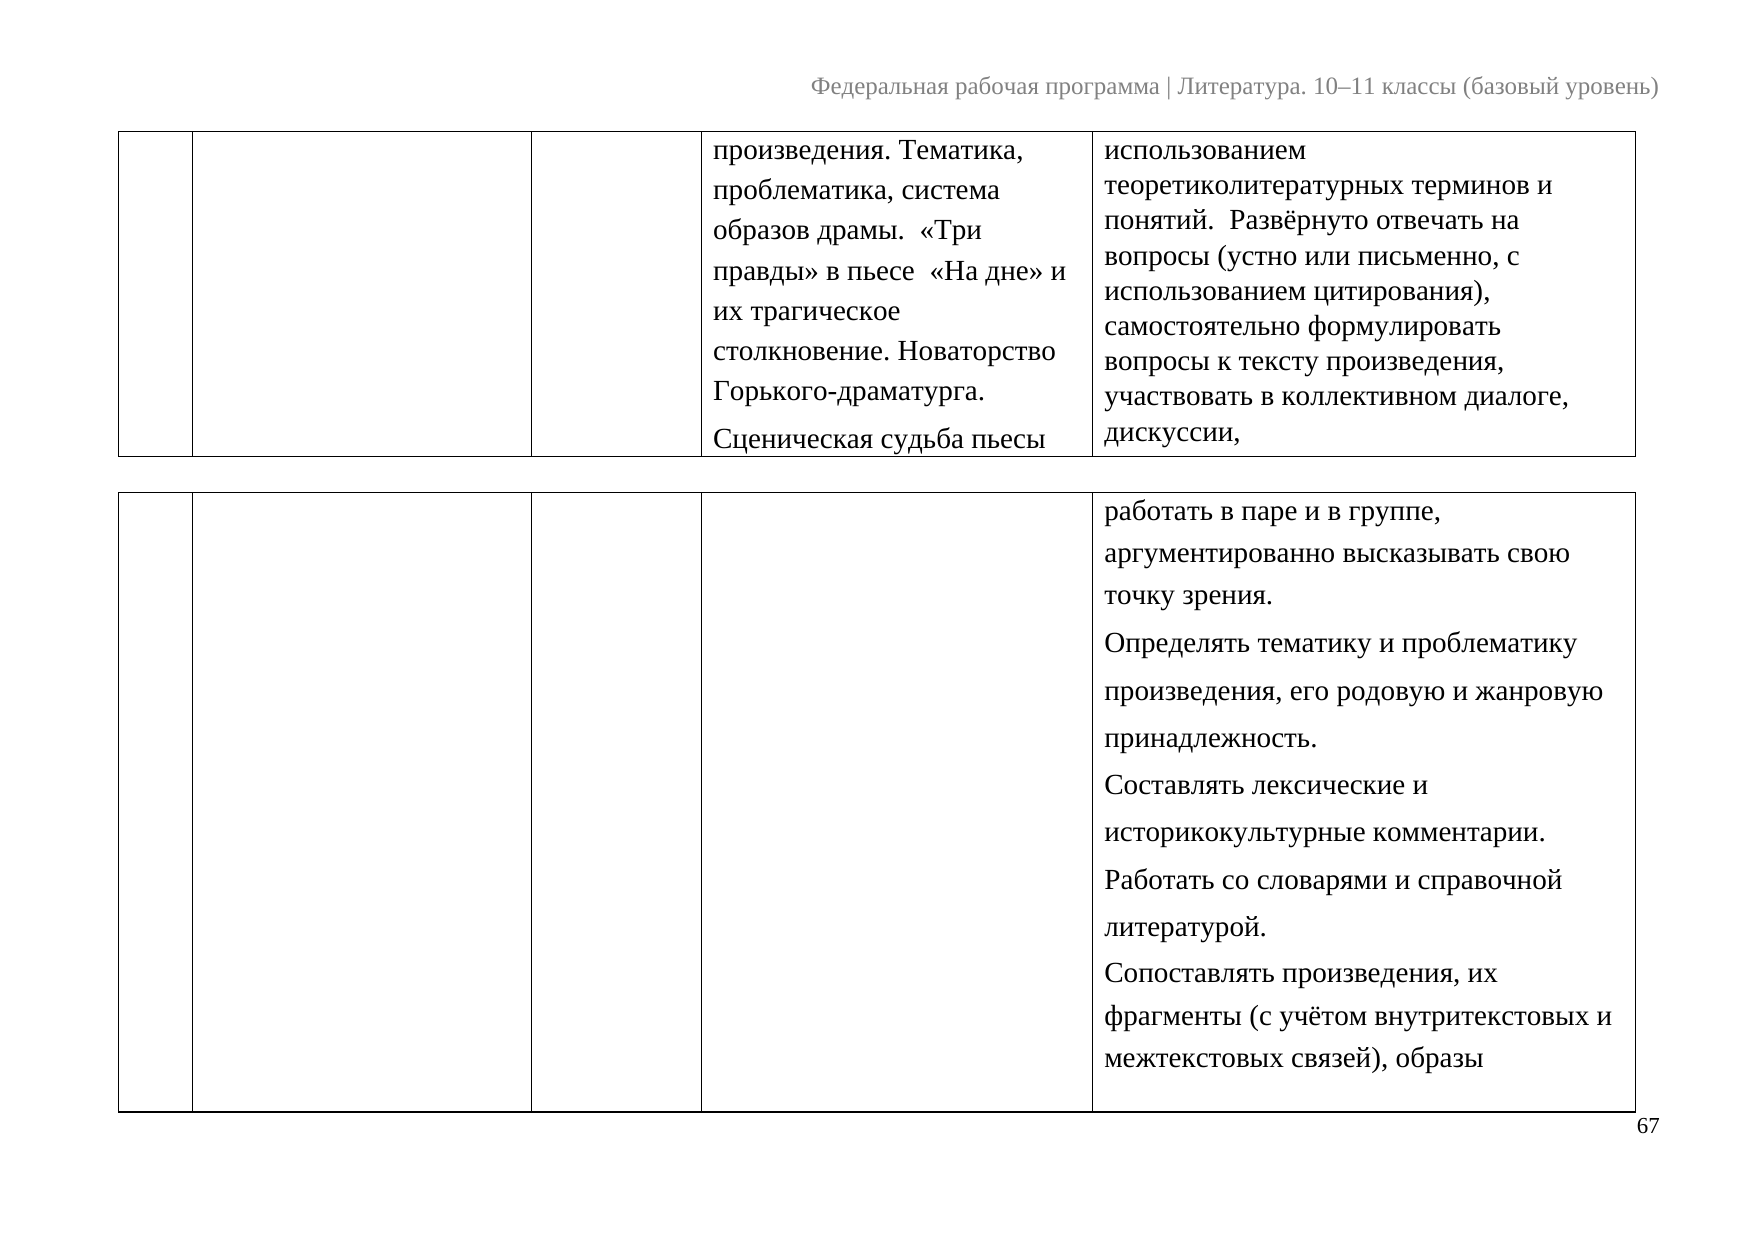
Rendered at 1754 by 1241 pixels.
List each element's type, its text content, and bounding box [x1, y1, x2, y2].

table_header [193, 493, 531, 1111]
table_header [119, 493, 192, 1111]
table_cell [119, 132, 192, 456]
table_header [532, 493, 701, 1111]
table_cell использованием теоретиколитературных терминов и понятий. Развёрнуто отвечать на вопросы (устно или письменно, с использованием цитирования), самостоятельно формулировать вопросы к тексту произведения, участвовать в коллективном диалоге, дискуссии, [1093, 132, 1635, 456]
table_header работать в паре и в группе, аргументированно высказывать свою точку зрения. Определять тематику и проблематику произведения, его родовую и жанровую принадлежность. Составлять лексические и историкокультурные комментарии. Работать со словарями и справочной литературой. Сопоставлять произведения, их фрагменты (с учётом внутритекстовых и межтекстовых связей), образы [1093, 493, 1635, 1111]
table_cell [532, 132, 701, 456]
table_cell [193, 132, 531, 456]
table_cell произведения. Тематика, проблематика, система образов драмы. «Три правды» в пьесе «На дне» и их трагическое столкновение. Новаторство Горького-драматурга. Сценическая судьба пьесы [702, 132, 1092, 456]
table_header [702, 493, 1092, 1111]
